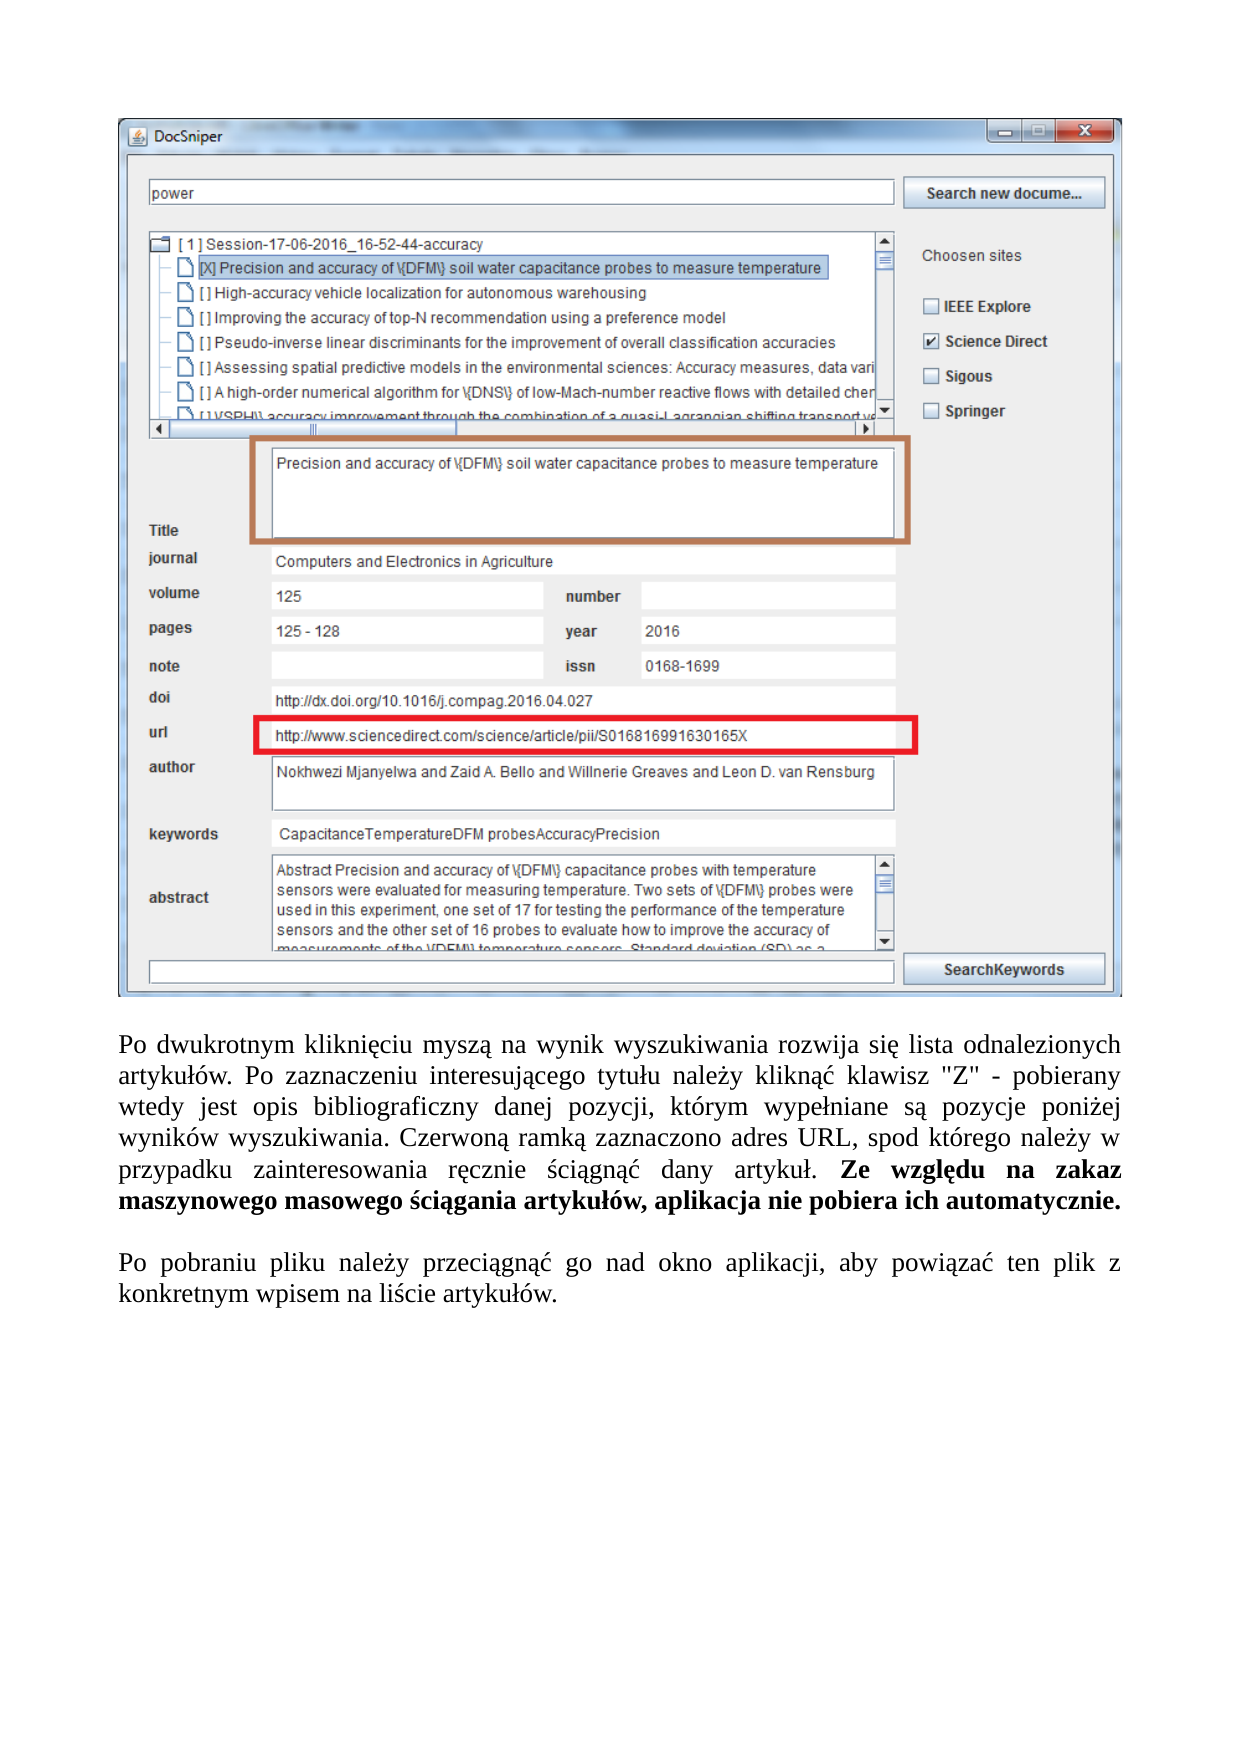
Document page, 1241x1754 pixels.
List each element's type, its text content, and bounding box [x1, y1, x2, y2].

text Po dwukrotnym kliknięciu myszą na wynik wyszukiwania rozwija się lista odnalezionych artykułów. Po zaznaczeniu interesującego tytułu należy kliknąć klawisz "Z" - pobierany wtedy jest opis bibliograficzny danej pozycji, którym wypełniane są pozycje poniżej wyników wyszukiwania. Czerwoną ramką zaznaczono adres URL, spod którego należy w przypadku zainteresowania ręcznie ściągnąć dany artykuł. Ze względu na zakaz maszynowego masowego ściągania artykułów, aplikacja nie pobiera ich automatycznie. [118, 1028, 1122, 1215]
text Po pobraniu pliku należy przeciągnąć go nad okno aplikacji, aby powiązać ten plik z konkretnym wpisem na liście artykułów. [118, 1246, 1122, 1308]
